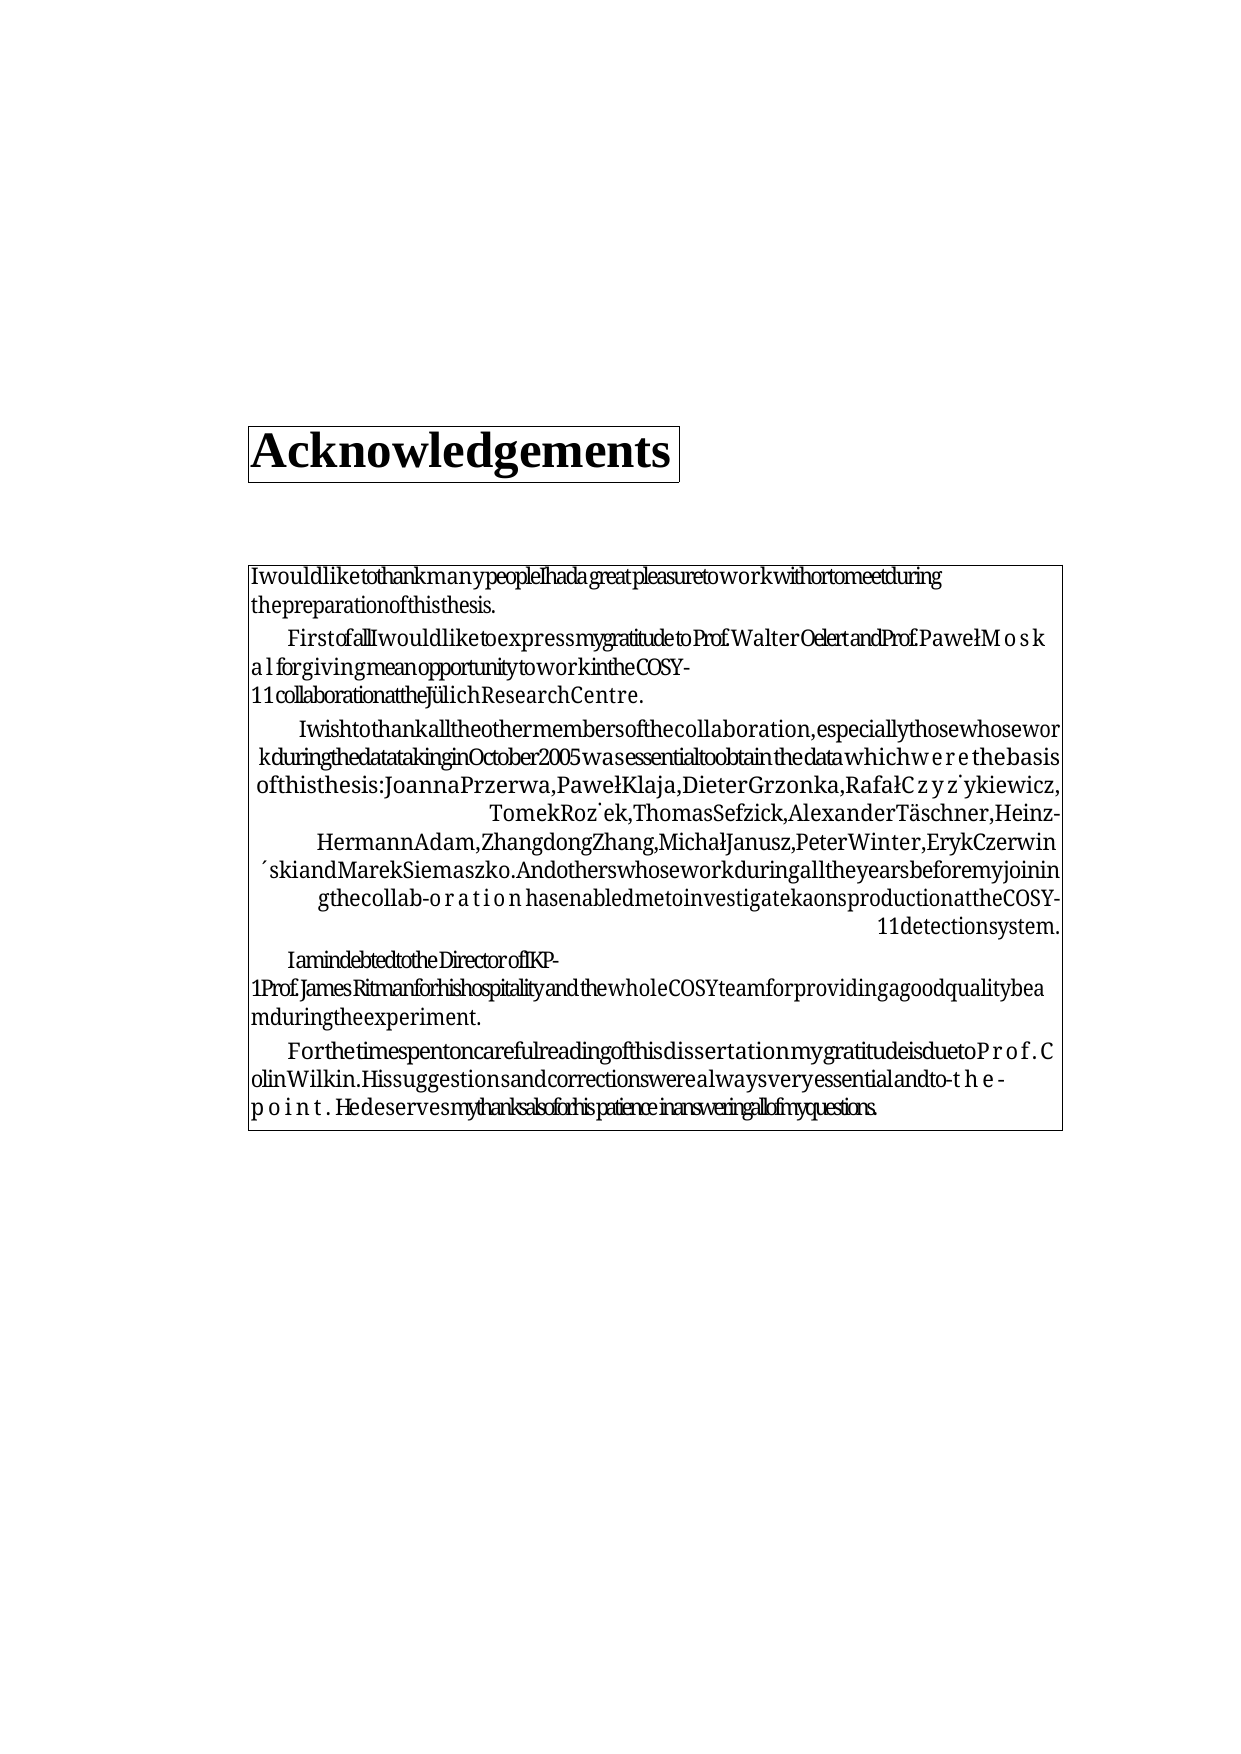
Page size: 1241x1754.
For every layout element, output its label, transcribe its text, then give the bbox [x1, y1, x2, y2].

text FirstofallIwouldliketoexpressmygratitudetoProf.WalterOelertandProf.PawełMoskalforgivingmeanopportunitytoworkintheCOSY-11collaborationattheJülichResearchCentre. [251, 624, 1060, 709]
text Iwishtothankalltheothermembersofthecollaboration,especiallythosewhoseworkduringthedatatakinginOctober2005wasessentialtoobtainthedatawhichwerethebasisofthisthesis:JoannaPrzerwa,PawełKlaja,DieterGrzonka,RafałCzyz˙ykiewicz,TomekRoz˙ek,ThomasSefzick,AlexanderTäschner,Heinz-HermannAdam,ZhangdongZhang,MichałJanusz,PeterWinter,ErykCzerwin´skiandMarekSiemaszko.Andotherswhoseworkduringalltheyearsbeforemyjoiningthecollab-orationhasenabledmetoinvestigatekaonsproductionattheCOSY-11detectionsystem. [251, 715, 1060, 940]
text ForthetimespentoncarefulreadingofthisdissertationmygratitudeisduetoProf.ColinWilkin.Hissuggestionsandcorrectionswerealwaysveryessentialandto-the-point.Hedeservesmythanksalsoforhispatienceinansweringallofmyquestions. [251, 1037, 1060, 1121]
text thepreparationofthisthesis. [251, 589, 1062, 619]
text IamindebtedtotheDirectorofIKP-1Prof.JamesRitmanforhishospitalityandthewholeCOSYteamforprovidingagoodqualitybeamduringtheexperiment. [251, 946, 1060, 1031]
text Acknowledgements [251, 427, 679, 478]
text IwouldliketothankmanypeopleIhadagreatpleasuretoworkwithortomeetduring [251, 566, 1062, 589]
